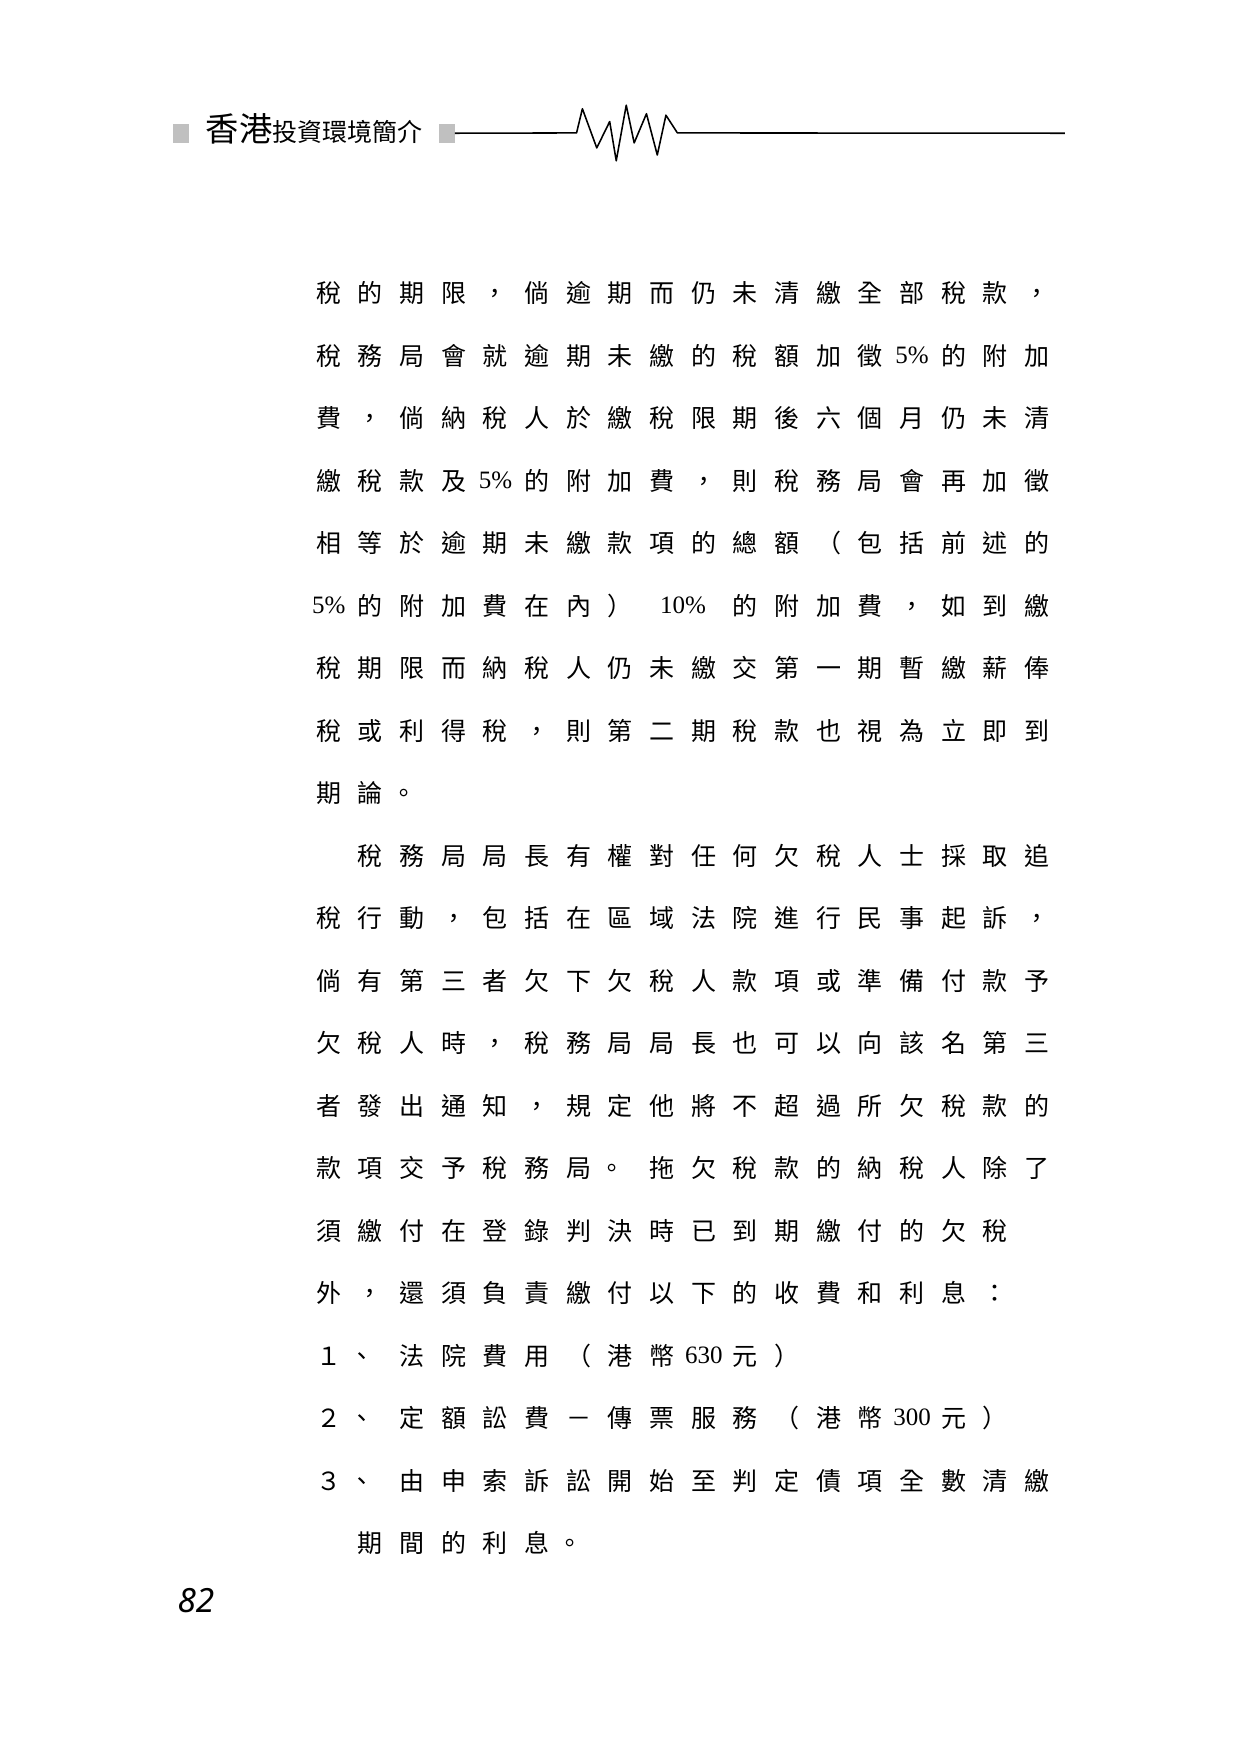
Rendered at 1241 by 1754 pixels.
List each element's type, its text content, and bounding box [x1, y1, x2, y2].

text １、法院費用（港幣630元） [281, 1313, 1058, 1375]
text 稅的期限，倘逾期而仍未清繳全部稅款，稅務局會就逾期未繳的稅額加徵5%的附加費，倘納稅人於繳稅限期後六個月仍未清繳稅款及5%的附加費，則稅務局會再加徵相等於逾期未繳款項的總額（包括前述的5%的附加費在內）10%的附加費，如到繳稅期限而納稅人仍未繳交第一期暫繳薪俸稅或利得稅，則第二期稅款也視為立即到期論。 [281, 250, 1058, 813]
text ２、定額訟費－傳票服務（港幣300元） [281, 1375, 1058, 1438]
text 稅務局局長有權對任何欠稅人士採取追稅行動，包括在區域法院進行民事起訴，倘有第三者欠下欠稅人款項或準備付款予欠稅人時，稅務局局長也可以向該名第三者發出通知，規定他將不超過所欠稅款的款項交予稅務局。拖欠稅款的納稅人除了須繳付在登錄判決時已到期繳付的欠稅外，還須負責繳付以下的收費和利息： [281, 813, 1058, 1313]
text ３、由申索訴訟開始至判定債項全數清繳期間的利息。 [281, 1438, 1058, 1563]
